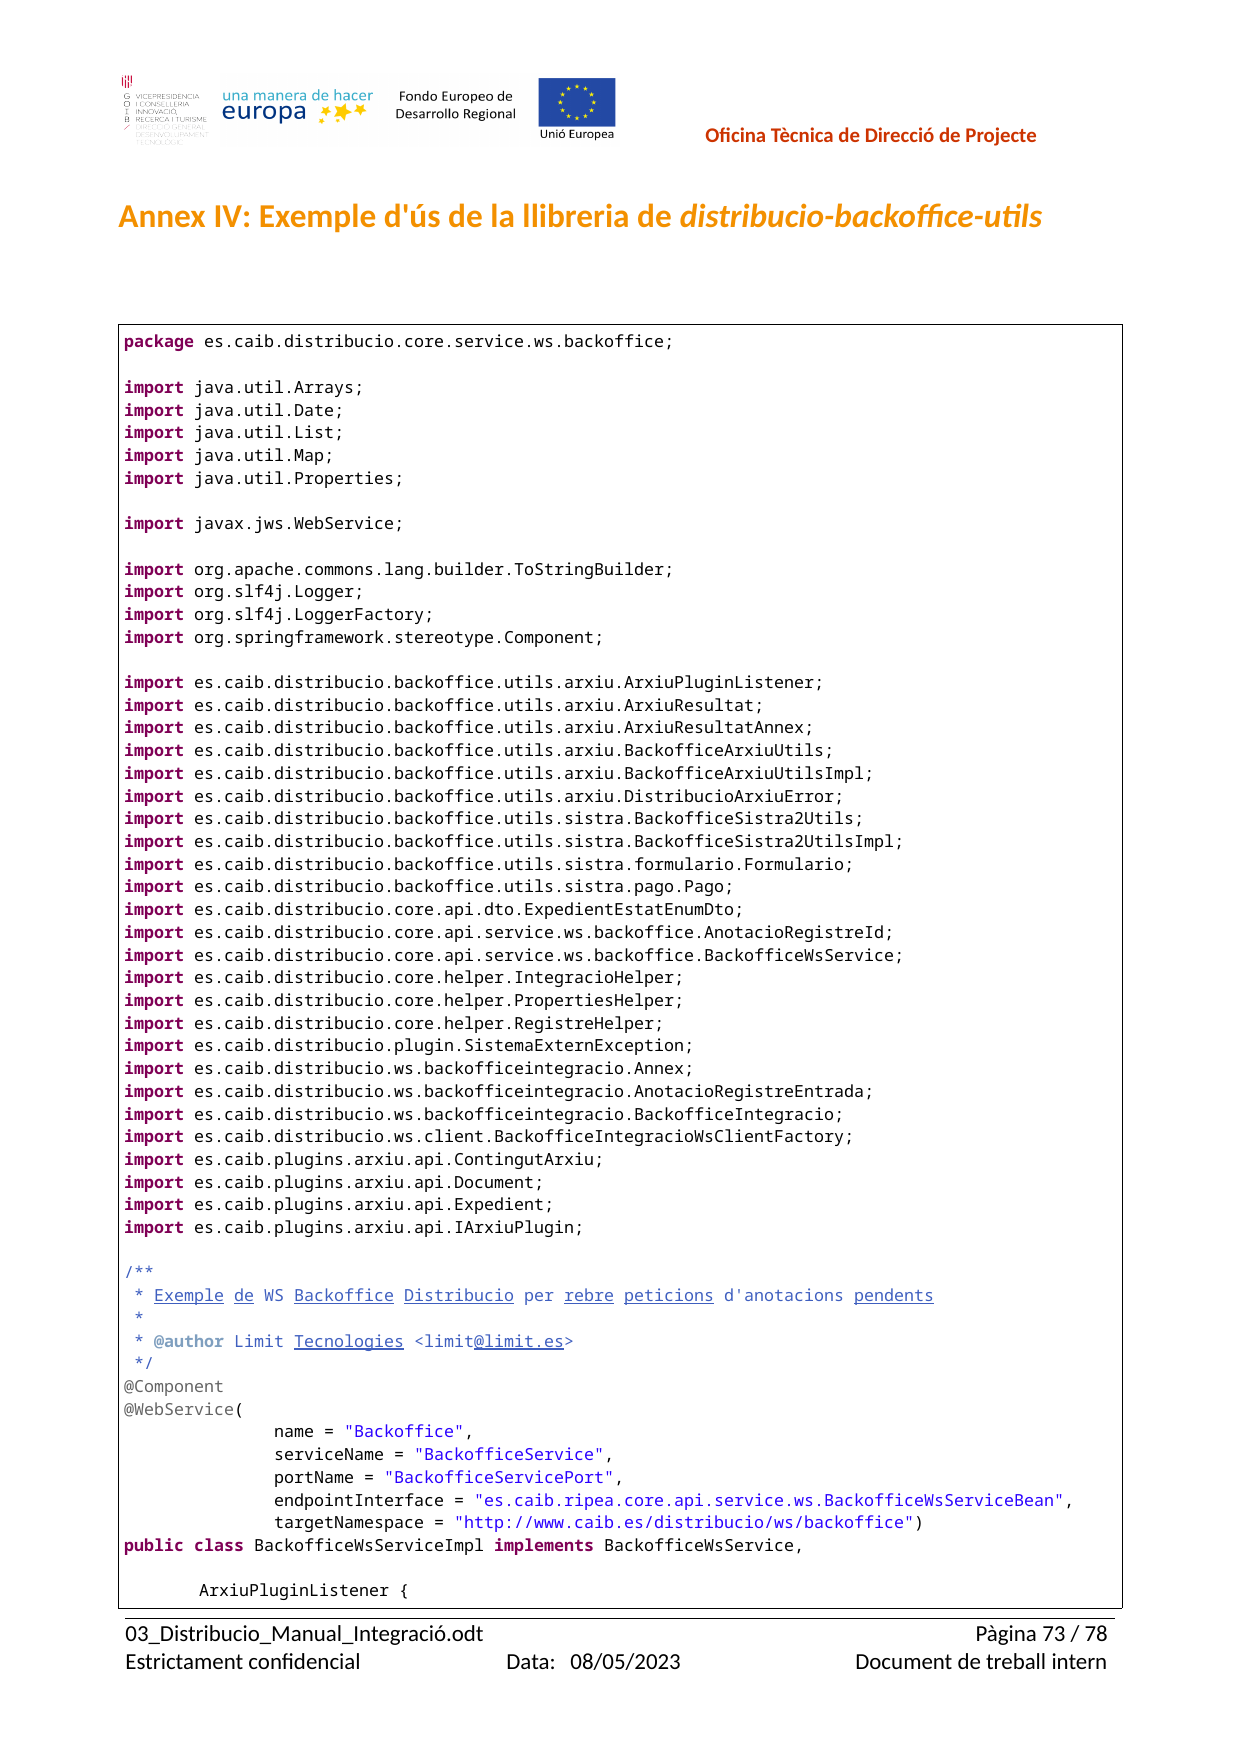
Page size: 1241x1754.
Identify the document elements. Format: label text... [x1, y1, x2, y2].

table_header package es.caib.distribucio.core.service.ws.backoffice; import java.util.Arrays; import java.util.Date; import java.util.List; import java.util.Map; import java.util.Properties; import javax.jws.WebService; import org.apache.commons.lang.builder.ToStringBuilder; import org.slf4j.Logger; import org.slf4j.LoggerFactory; import org.springframework.stereotype.Component; import es.caib.distribucio.backoffice.utils.arxiu.ArxiuPluginListener; import es.caib.distribucio.backoffice.utils.arxiu.ArxiuResultat; import es.caib.distribucio.backoffice.utils.arxiu.ArxiuResultatAnnex; import es.caib.distribucio.backoffice.utils.arxiu.BackofficeArxiuUtils; import es.caib.distribucio.backoffice.utils.arxiu.BackofficeArxiuUtilsImpl; import es.caib.distribucio.backoffice.utils.arxiu.DistribucioArxiuError; import es.caib.distribucio.backoffice.utils.sistra.BackofficeSistra2Utils; import es.caib.distribucio.backoffice.utils.sistra.BackofficeSistra2UtilsImpl; import es.caib.distribucio.backoffice.utils.sistra.formulario.Formulario; import es.caib.distribucio.backoffice.utils.sistra.pago.Pago; import es.caib.distribucio.core.api.dto.ExpedientEstatEnumDto; import es.caib.distribucio.core.api.service.ws.backoffice.AnotacioRegistreId; import es.caib.distribucio.core.api.service.ws.backoffice.BackofficeWsService; import es.caib.distribucio.core.helper.IntegracioHelper; import es.caib.distribucio.core.helper.PropertiesHelper; import es.caib.distribucio.core.helper.RegistreHelper; import es.caib.distribucio.plugin.SistemaExternException; import es.caib.distribucio.ws.backofficeintegracio.Annex; import es.caib.distribucio.ws.backofficeintegracio.AnotacioRegistreEntrada; import es.caib.distribucio.ws.backofficeintegracio.BackofficeIntegracio; import es.caib.distribucio.ws.client.BackofficeIntegracioWsClientFactory; import es.caib.plugins.arxiu.api.ContingutArxiu; import es.caib.plugins.arxiu.api.Document; import es.caib.plugins.arxiu.api.Expedient; import es.caib.plugins.arxiu.api.IArxiuPlugin; /** * Exemple de WS Backoffice Distribucio per rebre peticions d'anotacions pendents * * @author Limit Tecnologies <limit@limit.es> */ @Component @WebService( name = "Backoffice", serviceName = "BackofficeService", portName = "BackofficeServicePort", endpointInterface = "es.caib.ripea.core.api.service.ws.BackofficeWsServiceBean", targetNamespace = "http://www.caib.es/distribucio/ws/backoffice") public class BackofficeWsServiceImpl implements BackofficeWsService, ArxiuPluginListener { [119, 325, 1122, 1607]
subtitle Annex IV: Exemple d'ús de la llibreria de distribucio-backoffice-utils [118, 195, 1122, 236]
picture [118, 73, 213, 147]
picture [219, 73, 621, 147]
